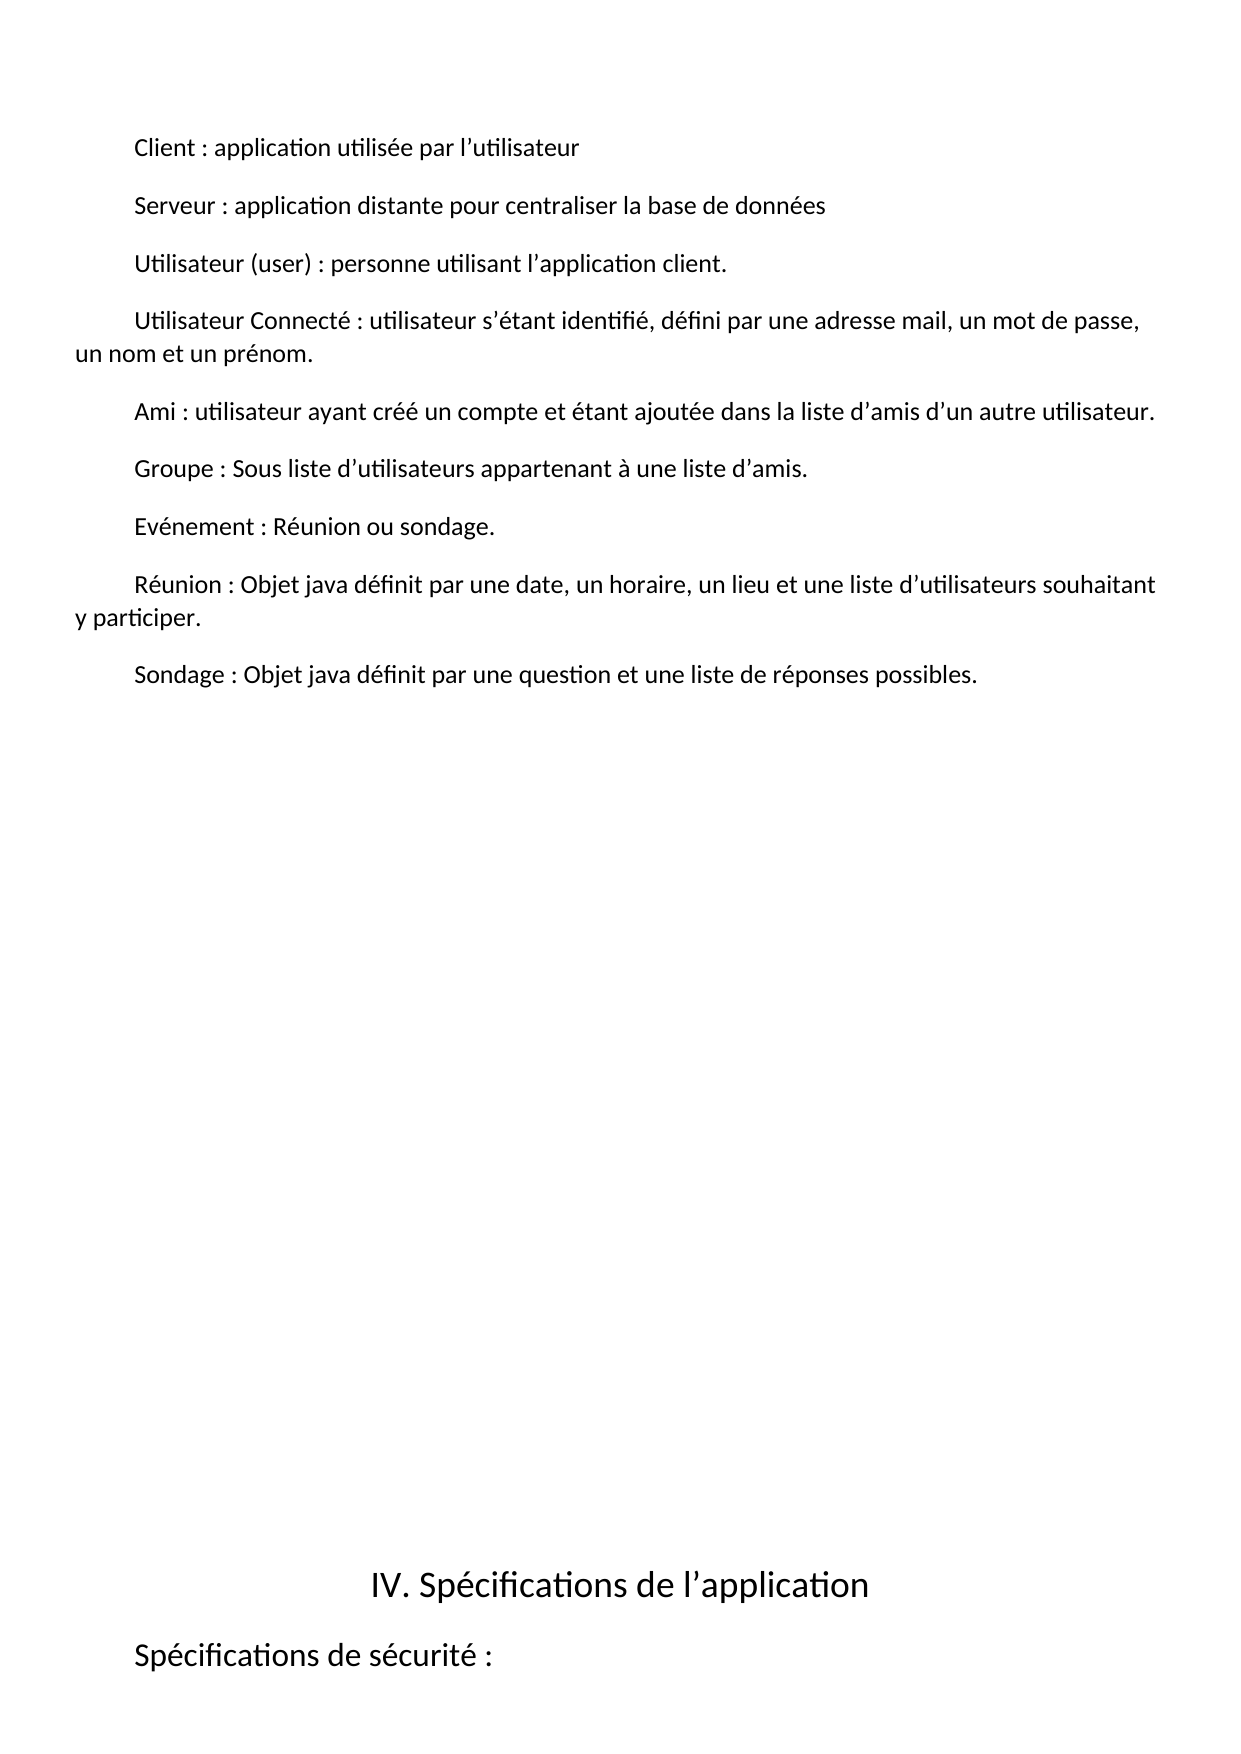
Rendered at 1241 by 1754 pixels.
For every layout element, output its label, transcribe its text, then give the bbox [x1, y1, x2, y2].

text Utilisateur Connecté : utilisateur s’étant identifié, défini par une adresse mail, un mot de passe, un nom et un prénom. [75, 304, 1165, 369]
text Sondage : Objet java définit par une question et une liste de réponses possibles. [75, 658, 1165, 690]
text Evénement : Réunion ou sondage. [75, 510, 1165, 542]
text Spécifications de sécurité : [75, 1634, 1165, 1674]
text Utilisateur (user) : personne utilisant l’application client. [75, 247, 1165, 278]
text Groupe : Sous liste d’utilisateurs appartenant à une liste d’amis. [75, 453, 1165, 484]
text Ami : utilisateur ayant créé un compte et étant ajoutée dans la liste d’amis d’un autre utilisateur. [75, 395, 1165, 427]
text Client : application utilisée par l’utilisateur [75, 131, 1165, 163]
text Serveur : application distante pour centraliser la base de données [75, 189, 1165, 221]
text Réunion : Objet java définit par une date, un horaire, un lieu et une liste d’utilisateurs souhaitant y participer. [75, 568, 1165, 632]
text IV. Spécifications de l’application [75, 1561, 1165, 1607]
